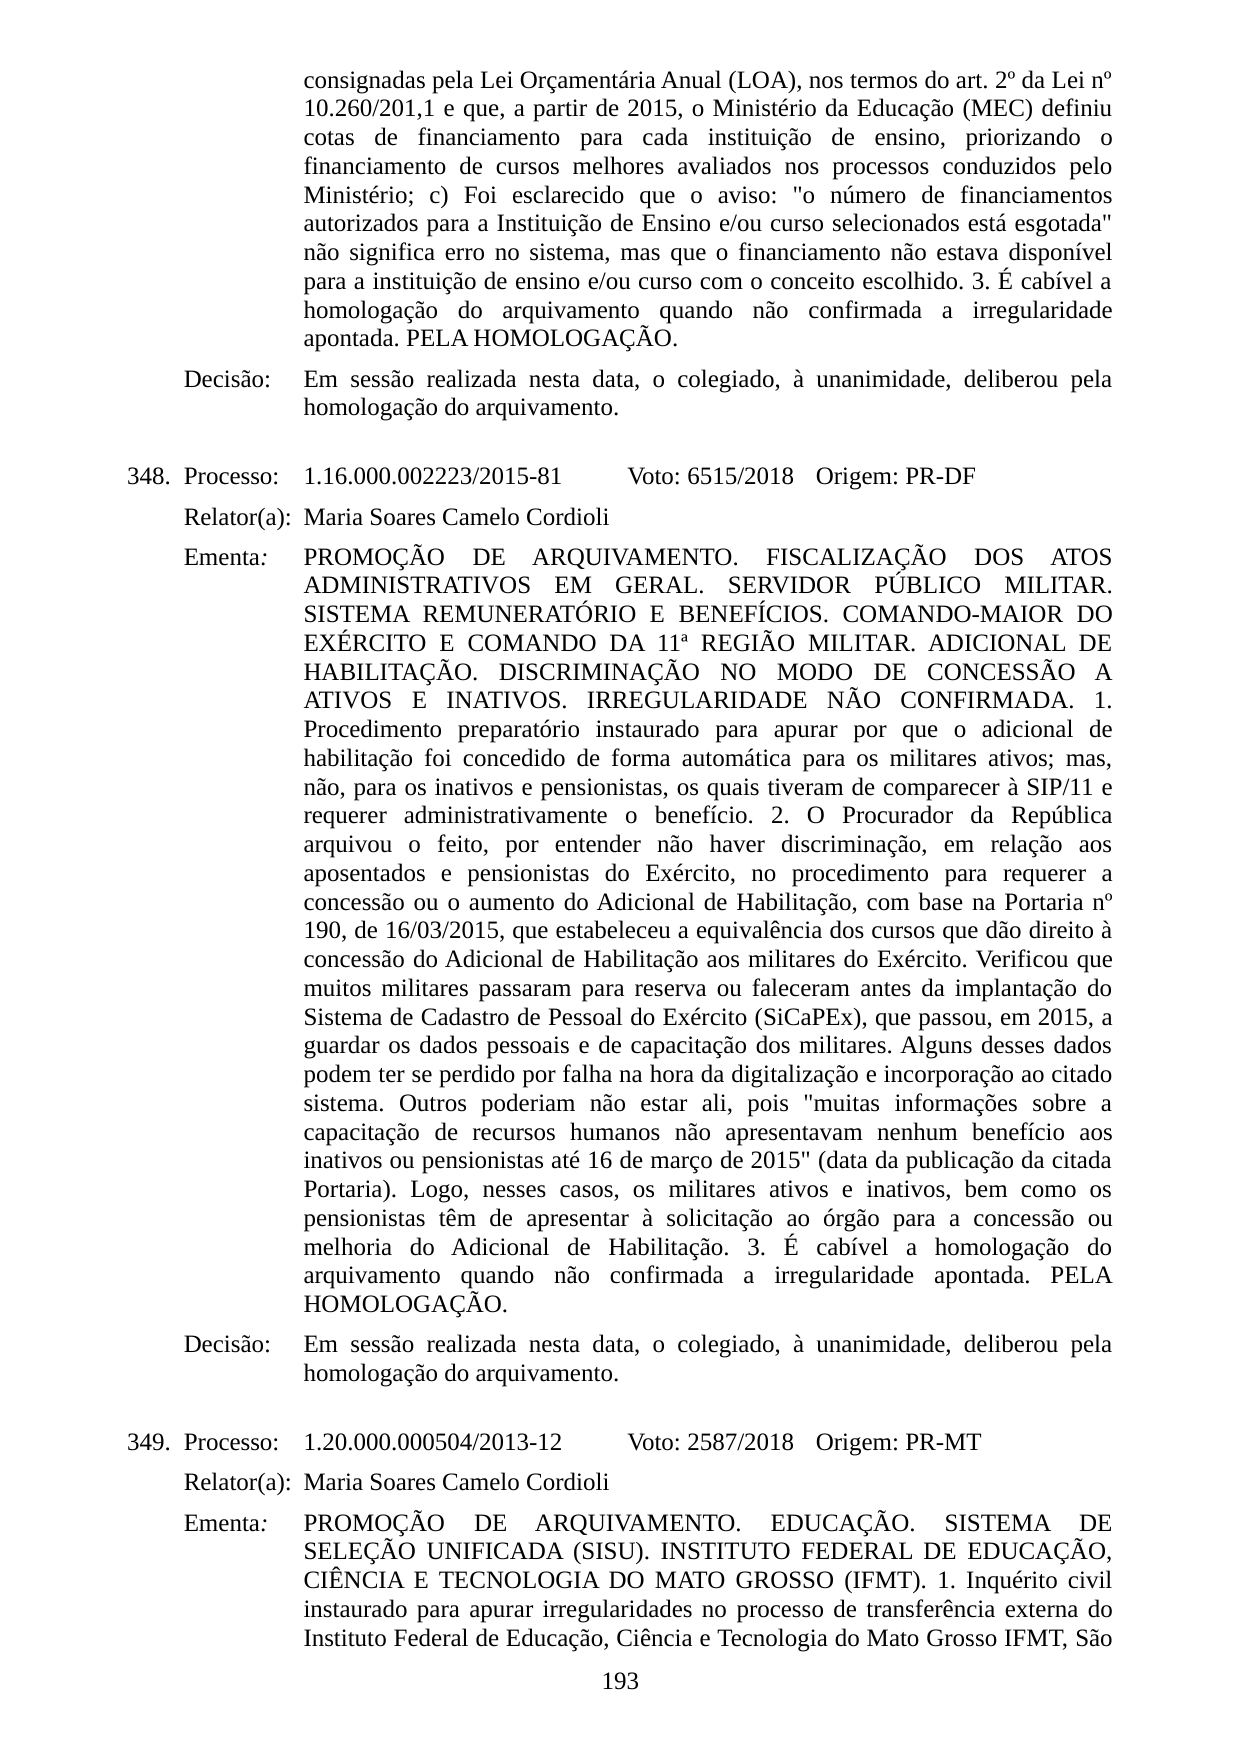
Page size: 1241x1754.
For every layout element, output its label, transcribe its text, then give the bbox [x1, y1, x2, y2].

table_cell Ementa: [178, 1502, 298, 1657]
table_header Voto: 6515/2018 [621, 456, 810, 496]
table_cell PROMOÇÃO DE ARQUIVAMENTO. FISCALIZAÇÃO DOS ATOS ADMINISTRATIVOS EM GERAL. SERVIDOR PÚBLICO MILITAR. SISTEMA REMUNERATÓRIO E BENEFÍCIOS. COMANDO-MAIOR DO EXÉRCITO E COMANDO DA 11ª REGIÃO MILITAR. ADICIONAL DE HABILITAÇÃO. DISCRIMINAÇÃO NO MODO DE CONCESSÃO A ATIVOS E INATIVOS. IRREGULARIDADE NÃO CONFIRMADA. 1. Procedimento preparatório instaurado para apurar por que o adicional de habilitação foi concedido de forma automática para os militares ativos; mas, não, para os inativos e pensionistas, os quais tiveram de comparecer à SIP/11 e requerer administrativamente o benefício. 2. O Procurador da República arquivou o feito, por entender não haver discriminação, em relação aos aposentados e pensionistas do Exército, no procedimento para requerer a concessão ou o aumento do Adicional de Habilitação, com base na Portaria nº 190, de 16/03/2015, que estabeleceu a equivalência dos cursos que dão direito à concessão do Adicional de Habilitação aos militares do Exército. Verificou que muitos militares passaram para reserva ou faleceram antes da implantação do Sistema de Cadastro de Pessoal do Exército (SiCaPEx), que passou, em 2015, a guardar os dados pessoais e de capacitação dos militares. Alguns desses dados podem ter se perdido por falha na hora da digitalização e incorporação ao citado sistema. Outros poderiam não estar ali, pois "muitas informações sobre a capacitação de recursos humanos não apresentavam nenhum benefício aos inativos ou pensionistas até 16 de março de 2015" (data da publicação da citada Portaria). Logo, nesses casos, os militares ativos e inativos, bem como os pensionistas têm de apresentar à solicitação ao órgão para a concessão ou melhoria do Adicional de Habilitação. 3. É cabível a homologação do arquivamento quando não confirmada a irregularidade apontada. PELA HOMOLOGAÇÃO. [298, 536, 1119, 1324]
table_cell Maria Soares Camelo Cordioli [298, 1462, 1119, 1502]
table_cell Decisão: [178, 1324, 298, 1393]
table_cell Em sessão realizada nesta data, o colegiado, à unanimidade, deliberou pela homologação do arquivamento. [298, 1324, 1119, 1393]
table_header Voto: 2587/2018 [621, 1422, 810, 1462]
table_cell PROMOÇÃO DE ARQUIVAMENTO. EDUCAÇÃO. SISTEMA DE SELEÇÃO UNIFICADA (SISU). INSTITUTO FEDERAL DE EDUCAÇÃO, CIÊNCIA E TECNOLOGIA DO MATO GROSSO (IFMT). 1. Inquérito civil instaurado para apurar irregularidades no processo de transferência externa do Instituto Federal de Educação, Ciência e Tecnologia do Mato Grosso IFMT, São [298, 1502, 1119, 1657]
table_header Processo: [178, 1422, 298, 1462]
table_cell [178, 59, 298, 358]
table_cell [121, 1502, 178, 1657]
table_cell Em sessão realizada nesta data, o colegiado, à unanimidade, deliberou pela homologação do arquivamento. [298, 358, 1119, 427]
table_cell consignadas pela Lei Orçamentária Anual (LOA), nos termos do art. 2º da Lei nº 10.260/201,1 e que, a partir de 2015, o Ministério da Educação (MEC) definiu cotas de financiamento para cada instituição de ensino, priorizando o financiamento de cursos melhores avaliados nos processos conduzidos pelo Ministério; c) Foi esclarecido que o aviso: "o número de financiamentos autorizados para a Instituição de Ensino e/ou curso selecionados está esgotada" não significa erro no sistema, mas que o financiamento não estava disponível para a instituição de ensino e/ou curso com o conceito escolhido. 3. É cabível a homologação do arquivamento quando não confirmada a irregularidade apontada. PELA HOMOLOGAÇÃO. [298, 59, 1119, 358]
table_header 1.16.000.002223/2015-81 [298, 456, 621, 496]
table_cell [121, 536, 178, 1324]
table_header 1.20.000.000504/2013-12 [298, 1422, 621, 1462]
table_header 348. [121, 456, 178, 496]
table_cell [121, 1324, 178, 1393]
table_cell [121, 59, 178, 358]
table_cell Relator(a): [178, 496, 298, 536]
table_cell Decisão: [178, 358, 298, 427]
table_cell Maria Soares Camelo Cordioli [298, 496, 1119, 536]
table_header Origem: PR-MT [810, 1422, 1119, 1462]
table_cell Ementa: [178, 536, 298, 1324]
table_cell [121, 1462, 178, 1502]
table_header Processo: [178, 456, 298, 496]
table_cell Relator(a): [178, 1462, 298, 1502]
table_cell [121, 496, 178, 536]
table_cell [121, 358, 178, 427]
table_header 349. [121, 1422, 178, 1462]
table_header Origem: PR-DF [810, 456, 1119, 496]
